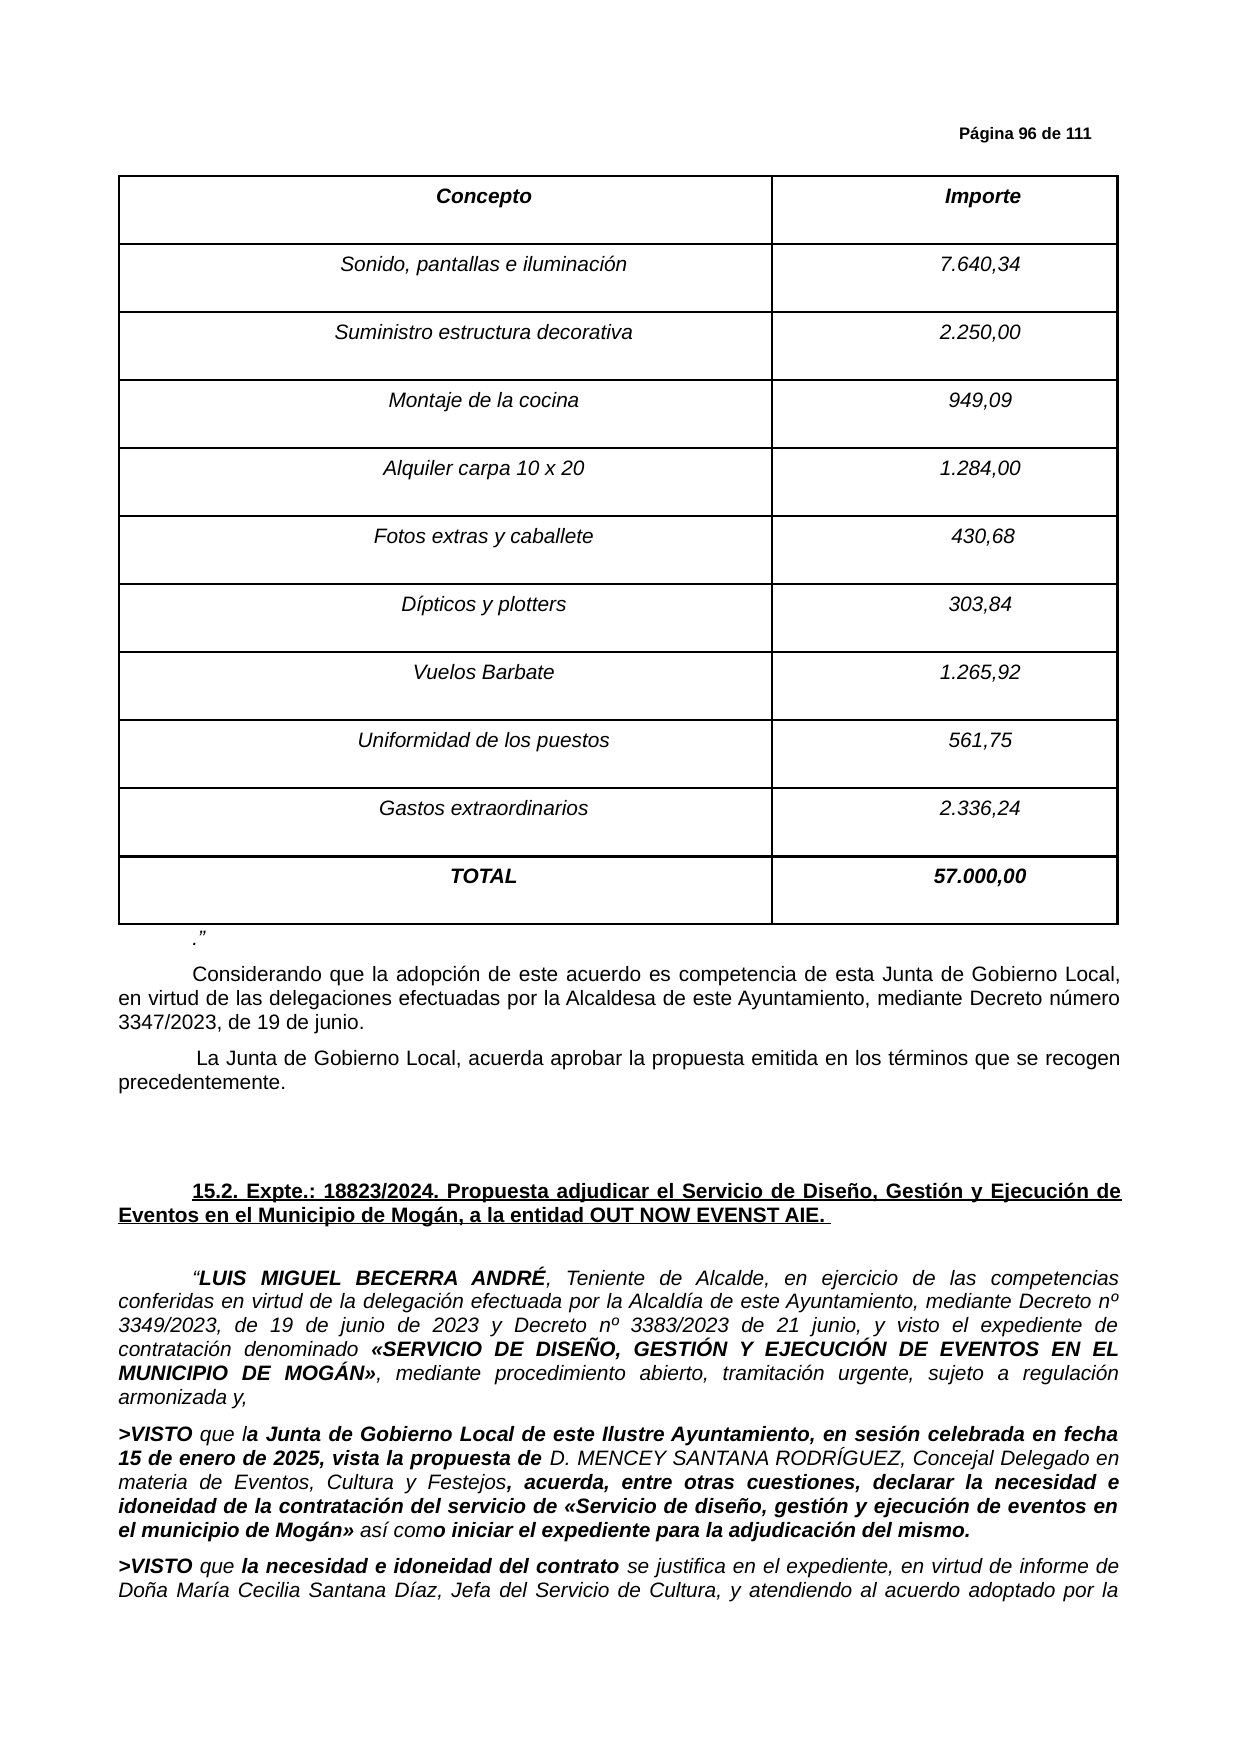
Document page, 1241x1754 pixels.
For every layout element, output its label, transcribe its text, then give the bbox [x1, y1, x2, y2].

table_cell TOTAL [120, 858, 771, 923]
table_cell 1.265,92 [773, 653, 1116, 719]
table_cell 303,84 [773, 585, 1116, 651]
text >VISTO que la Junta de Gobierno Local de este Ilustre Ayuntamiento, en sesión celebrada en fecha 15 de enero de 2025, vista la propuesta de D. MENCEY SANTANA RODRÍGUEZ, Concejal Delegado en materia de Eventos, Cultura y Festejos, acuerda, entre otras cuestiones, declarar la necesidad e idoneidad de la contratación del servicio de «Servicio de diseño, gestión y ejecución de eventos en el municipio de Mogán» así como iniciar el expediente para la adjudicación del mismo. [118, 1422, 1122, 1541]
table_header Concepto [120, 177, 771, 243]
text .” [118, 925, 1122, 949]
table_header Importe [773, 177, 1116, 243]
table_cell Montaje de la cocina [120, 381, 771, 447]
table_cell Gastos extraordinarios [120, 789, 771, 855]
table_cell 949,09 [773, 381, 1116, 447]
text “LUIS MIGUEL BECERRA ANDRÉ, Teniente de Alcalde, en ejercicio de las competencias conferidas en virtud de la delegación efectuada por la Alcaldía de este Ayuntamiento, mediante Decreto nº 3349/2023, de 19 de junio de 2023 y Decreto nº 3383/2023 de 21 junio, y visto el expediente de contratación denominado «SERVICIO DE DISEÑO, GESTIÓN Y EJECUCIÓN DE EVENTOS EN EL MUNICIPIO DE MOGÁN», mediante procedimiento abierto, tramitación urgente, sujeto a regulación armonizada y, [118, 1265, 1122, 1409]
text >VISTO que la necesidad e idoneidad del contrato se justifica en el expediente, en virtud de informe de Doña María Cecilia Santana Díaz, Jefa del Servicio de Cultura, y atendiendo al acuerdo adoptado por la [118, 1554, 1122, 1602]
table_cell 1.284,00 [773, 449, 1116, 515]
table_cell 7.640,34 [773, 245, 1116, 311]
table_cell Uniformidad de los puestos [120, 721, 771, 787]
text Considerando que la adopción de este acuerdo es competencia de esta Junta de Gobierno Local, en virtud de las delegaciones efectuadas por la Alcaldesa de este Ayuntamiento, mediante Decreto número 3347/2023, de 19 de junio. [118, 962, 1122, 1034]
table_cell 561,75 [773, 721, 1116, 787]
table_cell Sonido, pantallas e iluminación [120, 245, 771, 311]
table_cell 430,68 [773, 517, 1116, 583]
table_cell Dípticos y plotters [120, 585, 771, 651]
table_cell 57.000,00 [773, 858, 1116, 923]
table_cell Suministro estructura decorativa [120, 313, 771, 379]
text 15.2. Expte.: 18823/2024. Propuesta adjudicar el Servicio de Diseño, Gestión y Ejecución de Eventos en el Municipio de Mogán, a la entidad OUT NOW EVENST AIE. [118, 1178, 1122, 1226]
table_cell Alquiler carpa 10 x 20 [120, 449, 771, 515]
table_cell Vuelos Barbate [120, 653, 771, 719]
table_cell 2.250,00 [773, 313, 1116, 379]
text La Junta de Gobierno Local, acuerda aprobar la propuesta emitida en los términos que se recogen precedentemente. [118, 1046, 1122, 1094]
table_cell Fotos extras y caballete [120, 517, 771, 583]
table_cell 2.336,24 [773, 789, 1116, 855]
